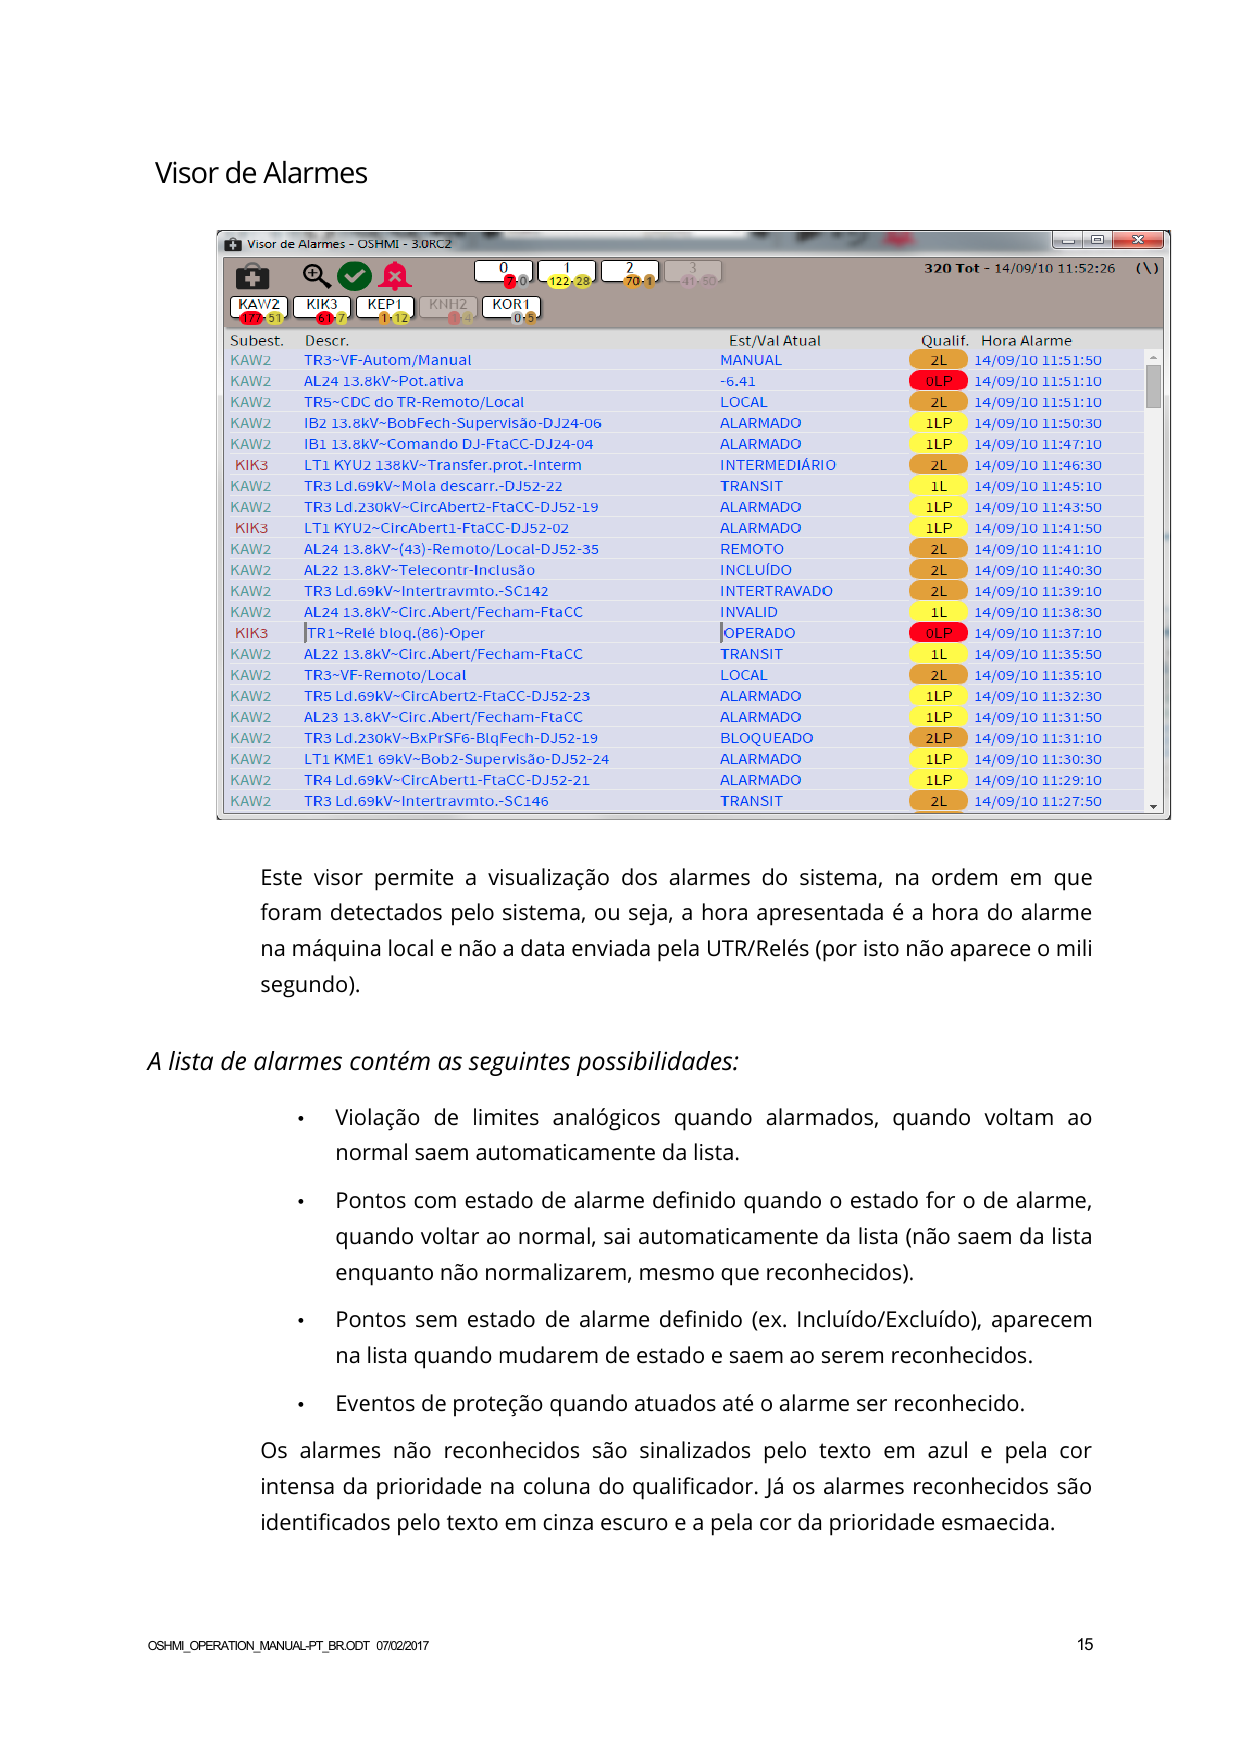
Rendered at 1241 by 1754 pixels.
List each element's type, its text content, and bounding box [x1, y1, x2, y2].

subtitle Eventos de proteção quando atuados até o alarme ser reconhecido. [298, 1388, 1093, 1417]
subtitle Os alarmes não reconhecidos são sinalizados pelo texto em azul e pela cor intensa da prioridade na coluna do qualificador. Já os alarmes reconhecidos são identificados pelo texto em cinza escuro e a pela cor da prioridade esmaecida. [260, 1435, 1093, 1537]
subtitle A lista de alarmes contém as seguintes possibilidades: [148, 1043, 1093, 1078]
subtitle Visor de Alarmes [149, 146, 1093, 211]
subtitle Violação de limites analógicos quando alarmados, quando voltam ao normal saem automaticamente da lista. [298, 1102, 1093, 1167]
subtitle Este visor permite a visualização dos alarmes do sistema, na ordem em que foram detectados pelo sistema, ou seja, a hora apresentada é a hora do alarme na máquina local e não a data enviada pela UTR/Relés (por isto não aparece o mili segundo). [260, 862, 1093, 999]
subtitle Pontos sem estado de alarme definido (ex. Incluído/Excluído), aparecem na lista quando mudarem de estado e saem ao serem reconhecidos. [298, 1304, 1093, 1370]
subtitle Pontos com estado de alarme definido quando o estado for o de alarme, quando voltar ao normal, sai automaticamente da lista (não saem da lista enquanto não normalizarem, mesmo que reconhecidos). [298, 1185, 1093, 1286]
picture [216, 230, 1172, 820]
